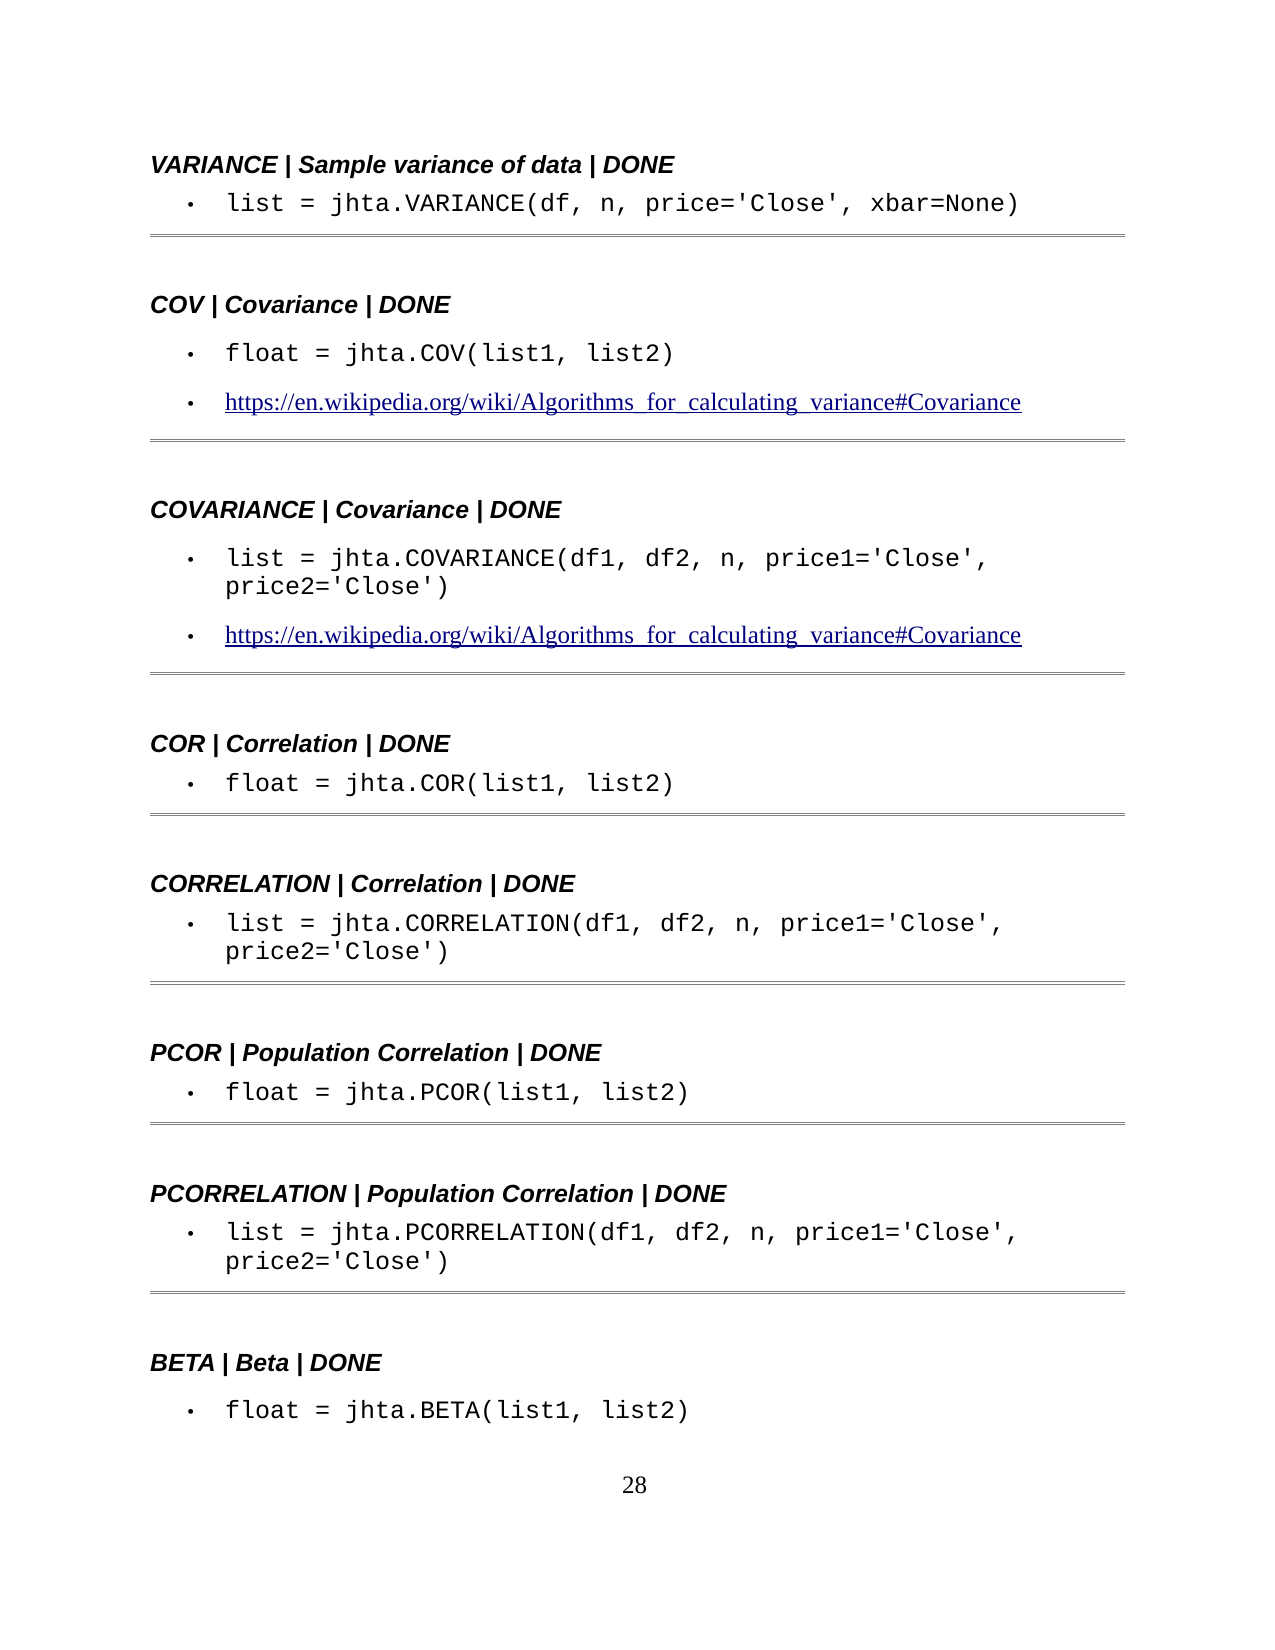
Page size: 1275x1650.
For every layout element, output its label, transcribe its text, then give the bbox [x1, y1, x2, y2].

list list = jhta.PCORRELATION(df1, df2, n, price1='Close', price2='Close') [187, 1220, 1125, 1277]
list float = jhta.COV(list1, list2) [187, 341, 1125, 369]
list float = jhta.PCOR(list1, list2) [187, 1079, 1125, 1108]
list list = jhta.CORRELATION(df1, df2, n, price1='Close', price2='Close') [187, 911, 1125, 967]
subtitle VARIANCE | Sample variance of data | DONE [150, 150, 1125, 178]
subtitle CORRELATION | Correlation | DONE [150, 869, 1125, 898]
subtitle COV | Covariance | DONE [150, 291, 1125, 319]
list list = jhta.VARIANCE(df, n, price='Close', xbar=None) [187, 191, 1125, 219]
subtitle COVARIANCE | Covariance | DONE [150, 496, 1125, 524]
subtitle PCORRELATION | Population Correlation | DONE [150, 1179, 1125, 1207]
list list = jhta.COVARIANCE(df1, df2, n, price1='Close', price2='Close') [187, 546, 1125, 602]
list https://en.wikipedia.org/wiki/Algorithms_for_calculating_variance#Covariance [187, 620, 1125, 649]
list float = jhta.COR(list1, list2) [187, 770, 1125, 798]
list https://en.wikipedia.org/wiki/Algorithms_for_calculating_variance#Covariance [187, 387, 1125, 416]
subtitle PCOR | Population Correlation | DONE [150, 1038, 1125, 1067]
subtitle COR | Correlation | DONE [150, 729, 1125, 758]
subtitle BETA | Beta | DONE [150, 1348, 1125, 1376]
list float = jhta.BETA(list1, list2) [187, 1398, 1125, 1426]
